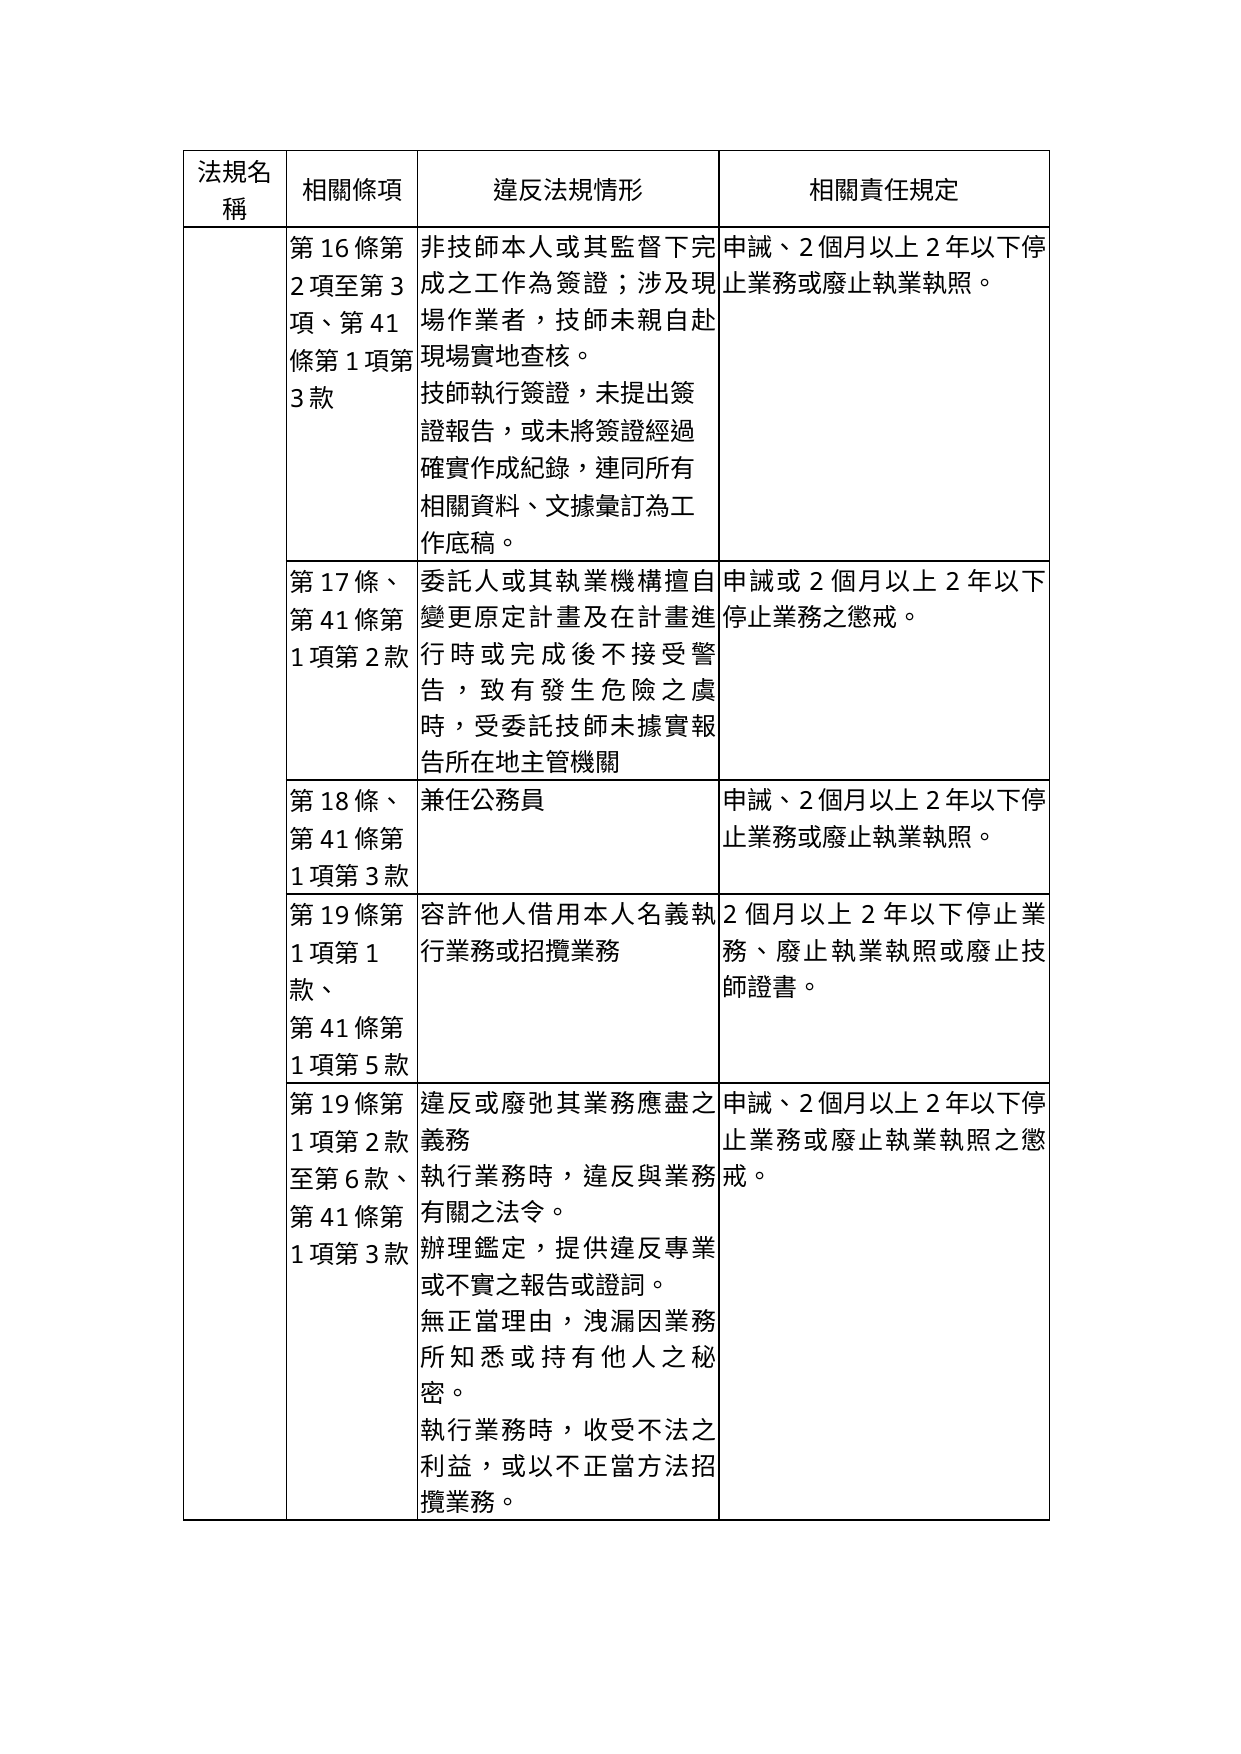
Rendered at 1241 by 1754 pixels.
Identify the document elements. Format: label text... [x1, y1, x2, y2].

table_header 違反法規情形 [418, 151, 718, 226]
table_cell [184, 228, 286, 1519]
table_header 相關條項 [287, 151, 417, 226]
table_cell 申誡、2個月以上2年以下停止業務或廢止執業執照。 [720, 228, 1049, 560]
table_header 法規名稱 [184, 151, 286, 226]
table_cell 第19條第1項第2款至第6款、 第41條第1項第3款 [287, 1084, 417, 1519]
table_cell 非技師本人或其監督下完成之工作為簽證；涉及現場作業者，技師未親自赴現場實地查核。 技師執行簽證，未提出簽證報告，或未將簽證經過確實作成紀錄，連同所有相關資料、文據彙訂為工作底稿。 [418, 228, 718, 560]
table_cell 違反或廢弛其業務應盡之義務 執行業務時，違反與業務有關之法令。 辦理鑑定，提供違反專業或不實之報告或證詞。 無正當理由，洩漏因業務所知悉或持有他人之秘密。 執行業務時，收受不法之利益，或以不正當方法招攬業務。 [418, 1084, 718, 1519]
table_cell 第16條第2項至第3項、第41條第1項第3款 [287, 228, 417, 560]
table_cell 申誡、2個月以上2年以下停止業務或廢止執業執照之懲戒。 [720, 1084, 1049, 1519]
table_header 相關責任規定 [720, 151, 1049, 226]
table_cell 容許他人借用本人名義執行業務或招攬業務 [418, 895, 718, 1082]
table_cell 委託人或其執業機構擅自變更原定計畫及在計畫進行時或完成後不接受警告，致有發生危險之虞時，受委託技師未據實報告所在地主管機關 [418, 562, 718, 779]
table_cell 第19條第1項第1款、 第41條第1項第5款 [287, 895, 417, 1082]
table_cell 申誡或2個月以上2年以下停止業務之懲戒。 [720, 562, 1049, 779]
table_cell 申誡、2個月以上2年以下停止業務或廢止執業執照。 [720, 781, 1049, 893]
table_cell 第17條、 第41條第1項第2款 [287, 562, 417, 779]
table_cell 兼任公務員 [418, 781, 718, 893]
table_cell 第18條、 第41條第1項第3款 [287, 781, 417, 893]
table_cell 2個月以上2年以下停止業務、廢止執業執照或廢止技師證書。 [720, 895, 1049, 1082]
